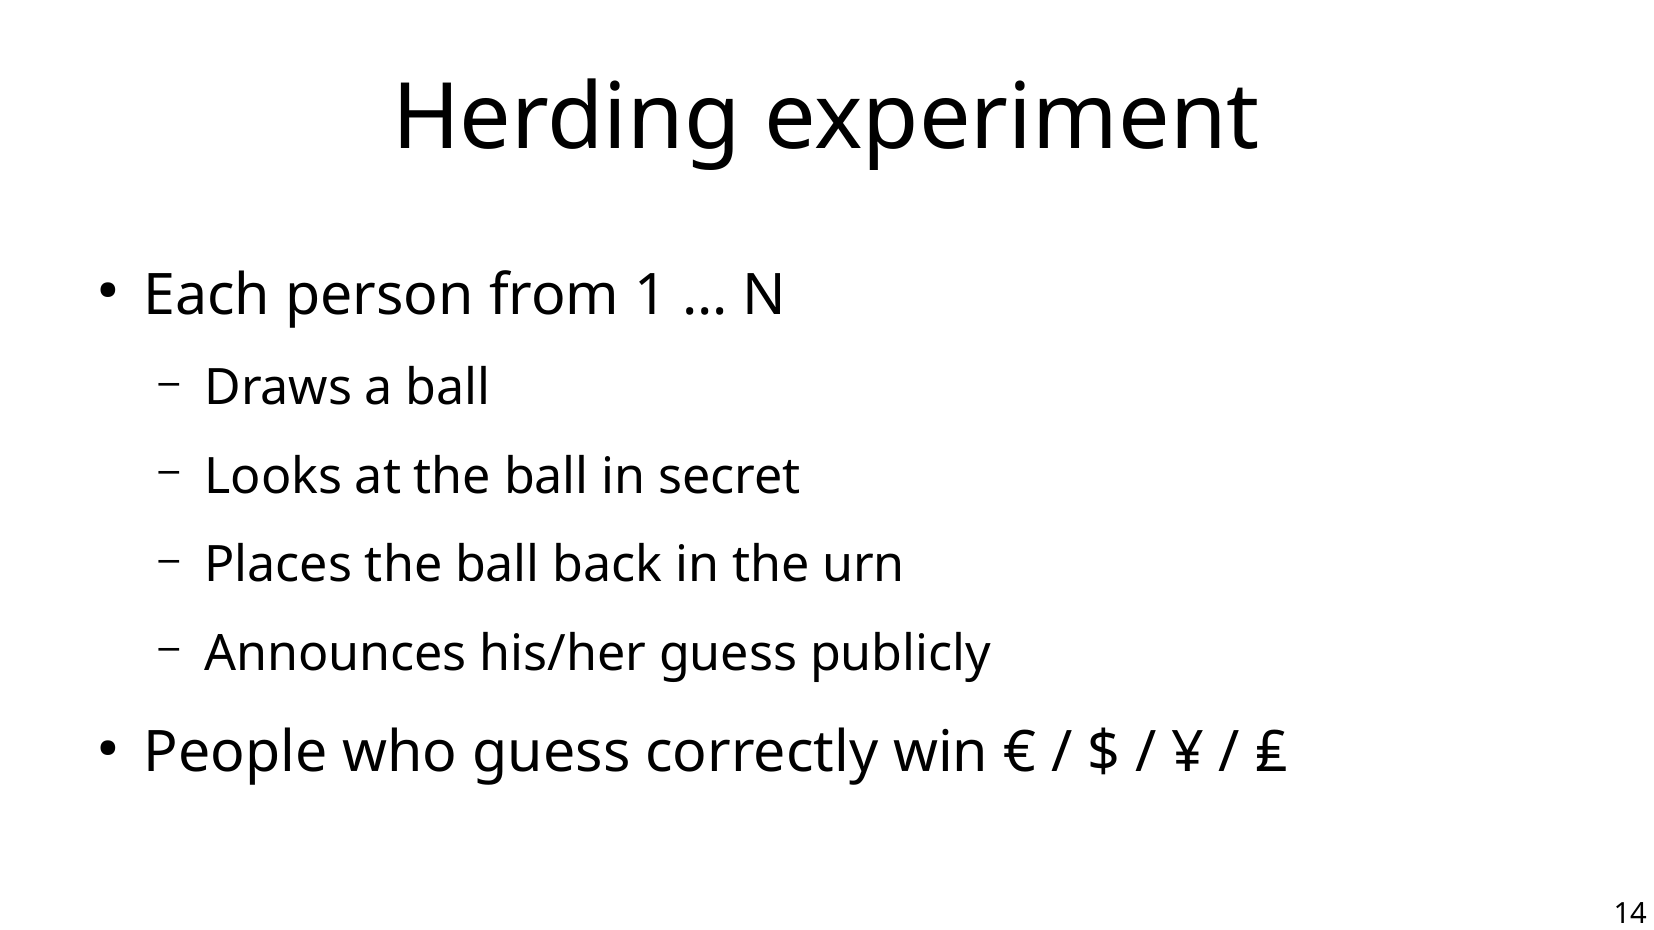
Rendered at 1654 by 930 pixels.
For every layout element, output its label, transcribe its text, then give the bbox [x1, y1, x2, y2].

list Each person from 1 … N Draws a ball Looks at the ball in secret Places the ball back in the urn Announces his/her guess publicly People who guess correctly win € / $ / ¥ / ₤ [82, 252, 1571, 793]
title Herding experiment [82, 1, 1571, 225]
